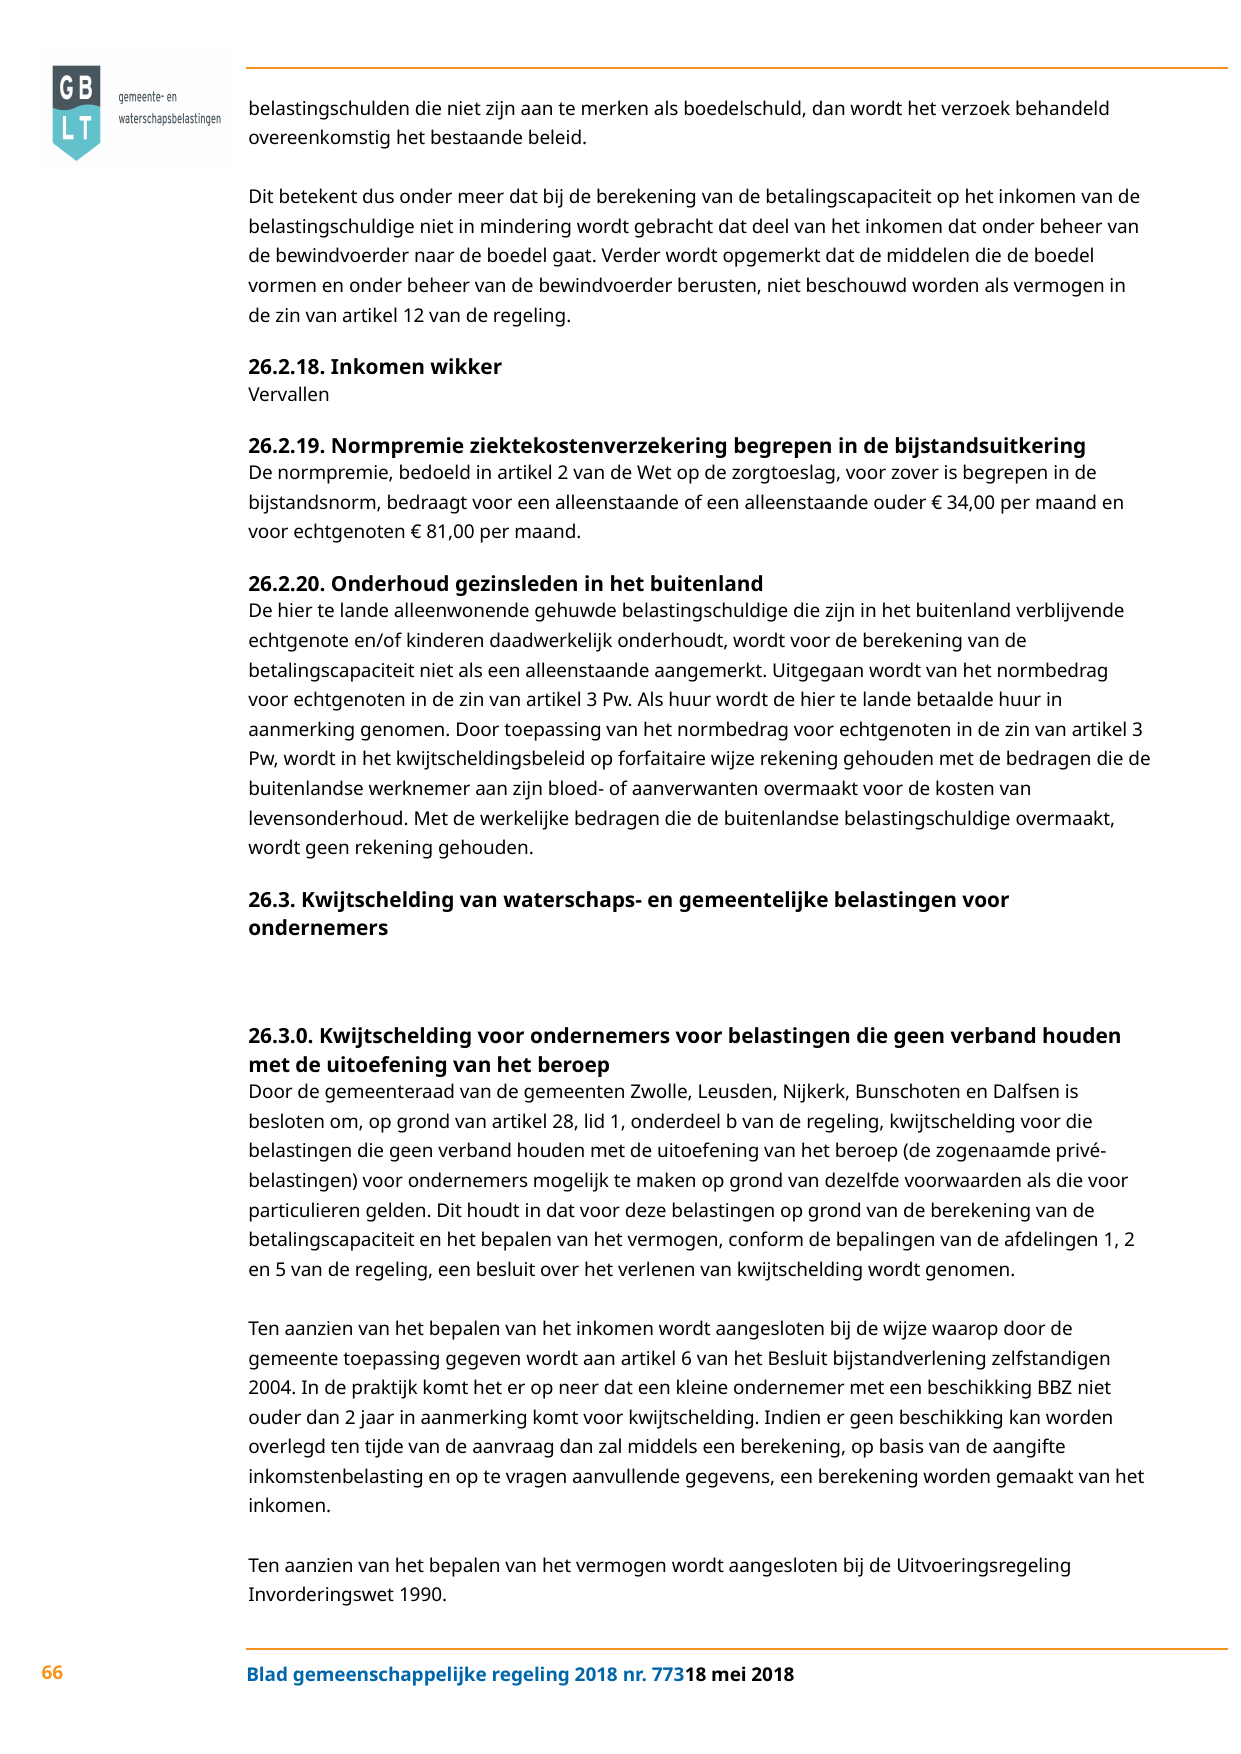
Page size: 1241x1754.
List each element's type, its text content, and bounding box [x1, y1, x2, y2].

text Ten aanzien van het bepalen van het inkomen wordt aangesloten bij de wijze waarop door de [248, 1315, 1152, 1341]
text 26.2.18. Inkomen wikker [248, 352, 1152, 381]
text Door de gemeenteraad van de gemeenten Zwolle, Leusden, Nijkerk, Bunschoten en Dalfsen is besloten om, op grond van artikel 28, lid 1, onderdeel b van de regeling, kwijtschelding voor die belastingen die geen verband houden met de uitoefening van het beroep (de zogenaamde privé-belastingen) voor ondernemers mogelijk te maken op grond van dezelfde voorwaarden als die voor particulieren gelden. Dit houdt in dat voor deze belastingen op grond van de berekening van de betalingscapaciteit en het bepalen van het vermogen, conform de bepalingen van de afdelingen 1, 2 en 5 van de regeling, een besluit over het verlenen van kwijtschelding wordt genomen. [248, 1078, 1152, 1282]
text 26.2.20. Onderhoud gezinsleden in het buitenland [248, 569, 1152, 598]
text De normpremie, bedoeld in artikel 2 van de Wet op de zorgtoeslag, voor zover is begrepen in de bijstandsnorm, bedraagt voor een alleenstaande of een alleenstaande ouder € 34,00 per maand en voor echtgenoten € 81,00 per maand. [248, 459, 1152, 544]
text 26.3.0. Kwijtschelding voor ondernemers voor belastingen die geen verband houden met de uitoefening van het beroep [248, 1022, 1152, 1078]
text Dit betekent dus onder meer dat bij de berekening van de betalingscapaciteit op het inkomen van de belastingschuldige niet in mindering wordt gebracht dat deel van het inkomen dat onder beheer van de bewindvoerder naar de boedel gaat. Verder wordt opgemerkt dat de middelen die de boedel vormen en onder beheer van de bewindvoerder berusten, niet beschouwd worden als vermogen in de zin van artikel 12 van de regeling. [248, 183, 1152, 328]
text gemeente toepassing gegeven wordt aan artikel 6 van het Besluit bijstandverlening zelfstandigen [248, 1345, 1152, 1370]
text 26.3. Kwijtschelding van waterschaps- en gemeentelijke belastingen voor ondernemers [248, 885, 1152, 942]
text 2004. In de praktijk komt het er op neer dat een kleine ondernemer met een beschikking BBZ niet ouder dan 2 jaar in aanmerking komt voor kwijtschelding. Indien er geen beschikking kan worden overlegd ten tijde van de aanvraag dan zal middels een berekening, op basis van de aangifte inkomstenbelasting en op te vragen aanvullende gegevens, een berekening worden gemaakt van het inkomen. [248, 1374, 1152, 1518]
text Vervallen [248, 381, 1152, 406]
text belastingschulden die niet zijn aan te merken als boedelschuld, dan wordt het verzoek behandeld overeenkomstig het bestaande beleid. [248, 95, 1152, 150]
text 26.2.19. Normpremie ziektekostenverzekering begrepen in de bijstandsuitkering [248, 431, 1152, 459]
text Ten aanzien van het bepalen van het vermogen wordt aangesloten bij de Uitvoeringsregeling Invorderingswet 1990. [248, 1552, 1152, 1607]
picture [41, 47, 231, 172]
text De hier te lande alleenwonende gehuwde belastingschuldige die zijn in het buitenland verblijvende echtgenote en/of kinderen daadwerkelijk onderhoudt, wordt voor de berekening van de betalingscapaciteit niet als een alleenstaande aangemerkt. Uitgegaan wordt van het normbedrag voor echtgenoten in de zin van artikel 3 Pw. Als huur wordt de hier te lande betaalde huur in aanmerking genomen. Door toepassing van het normbedrag voor echtgenoten in de zin van artikel 3 Pw, wordt in het kwijtscheldingsbeleid op forfaitaire wijze rekening gehouden met de bedragen die de buitenlandse werknemer aan zijn bloed- of aanverwanten overmaakt voor de kosten van levensonderhoud. Met de werkelijke bedragen die de buitenlandse belastingschuldige overmaakt, wordt geen rekening gehouden. [248, 598, 1152, 860]
